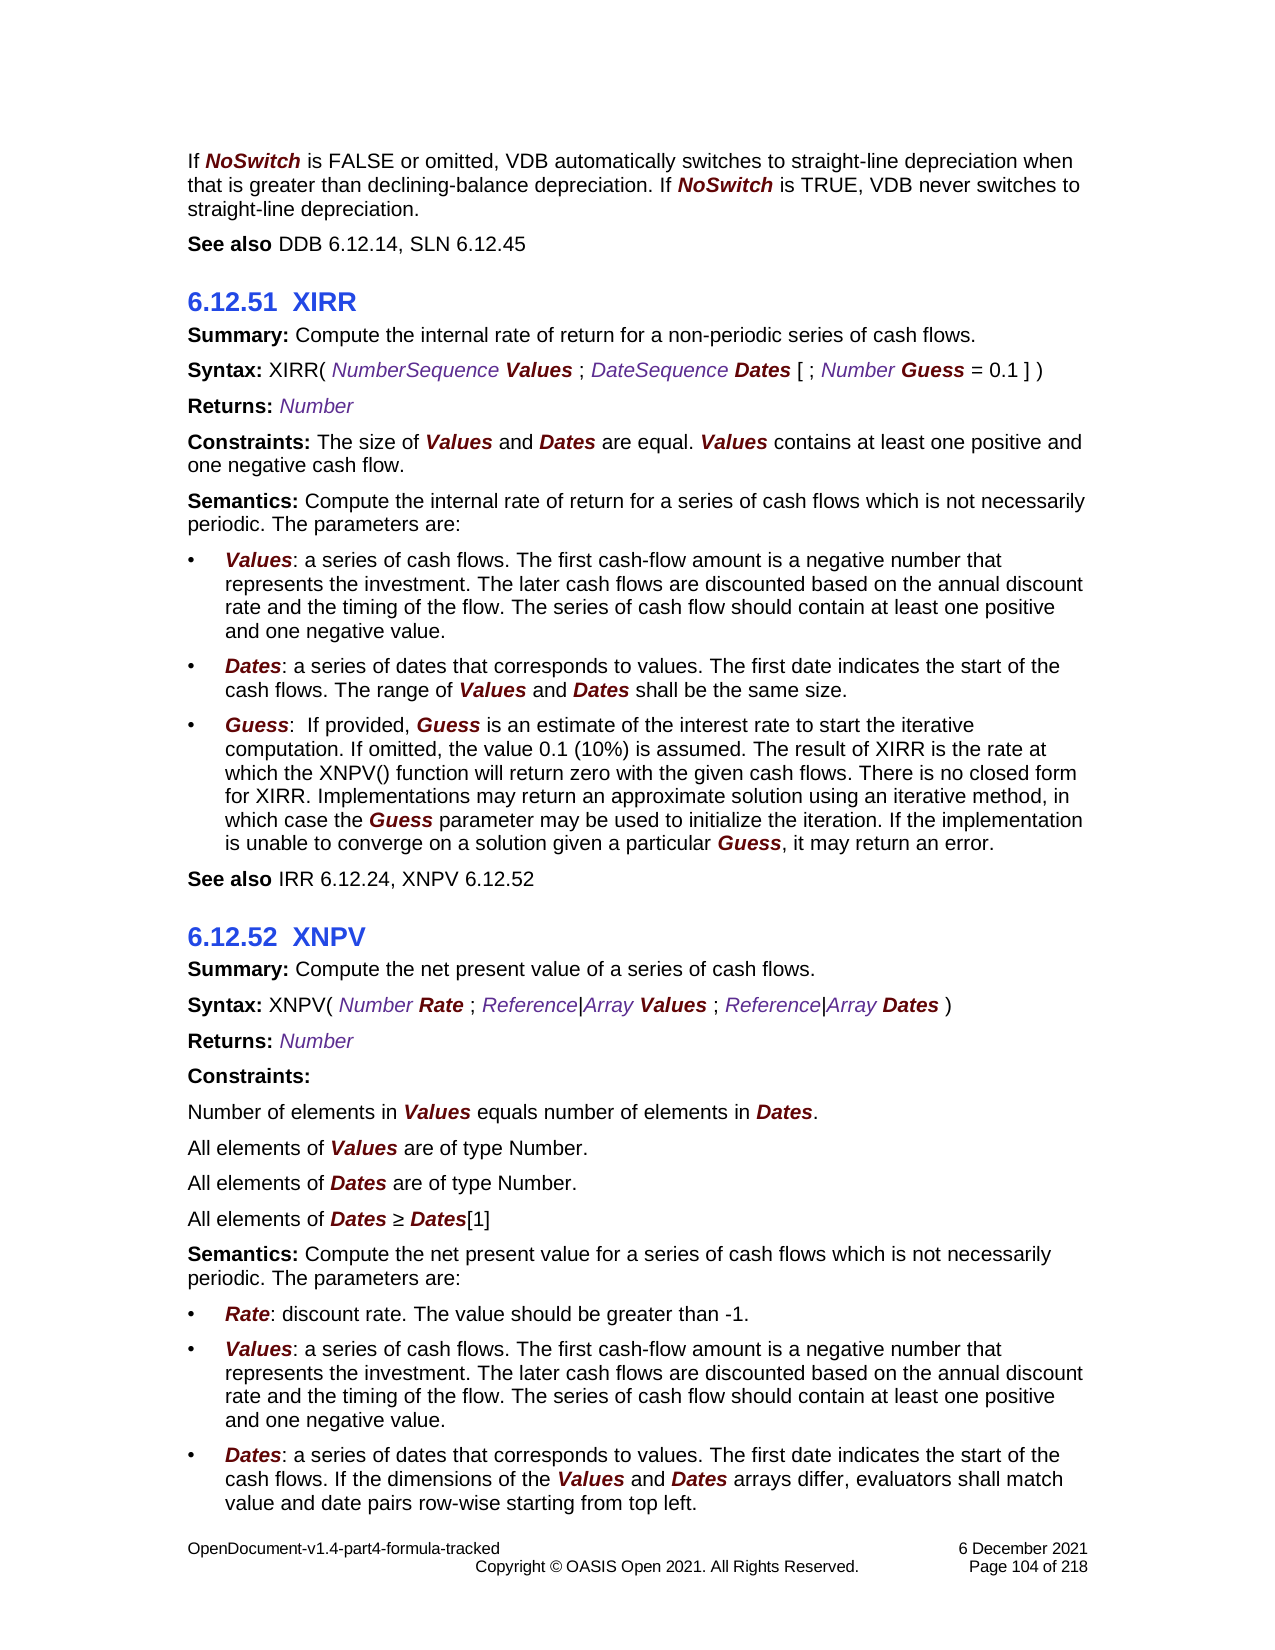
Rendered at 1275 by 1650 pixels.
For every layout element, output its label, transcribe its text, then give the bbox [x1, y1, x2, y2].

text Summary: Compute the net present value of a series of cash flows. [187, 958, 1088, 981]
text All elements of Dates ≥ Dates[1] [187, 1207, 1088, 1231]
subtitle XIRR [187, 287, 1088, 317]
list Values: a series of cash flows. The first cash-flow amount is a negative number that represents the investment. The later cash flows are discounted based on the annual discount rate and the timing of the flow. The series of cash flow should contain at least one positive and one negative value. [187, 548, 1088, 643]
text See also IRR 6.12.24, XNPV 6.12.52 [187, 867, 1088, 891]
text Returns: Number [187, 394, 1088, 418]
text See also DDB 6.12.14, SLN 6.12.45 [187, 233, 1088, 256]
list Values: a series of cash flows. The first cash-flow amount is a negative number that represents the investment. The later cash flows are discounted based on the annual discount rate and the timing of the flow. The series of cash flow should contain at least one positive and one negative value. [187, 1338, 1088, 1432]
text Returns: Number [187, 1029, 1088, 1053]
list Guess: If provided, Guess is an estimate of the interest rate to start the iterative computation. If omitted, the value 0.1 (10%) is assumed. The result of XIRR is the rate at which the XNPV() function will return zero with the given cash flows. There is no closed form for XIRR. Implementations may return an approximate solution using an iterative method, in which case the Guess parameter may be used to initialize the iteration. If the implementation is unable to converge on a solution given a particular Guess, it may return an error. [187, 714, 1088, 855]
text If NoSwitch is FALSE or omitted, VDB automatically switches to straight-line depreciation when that is greater than declining-balance depreciation. If NoSwitch is TRUE, VDB never switches to straight-line depreciation. [187, 150, 1088, 221]
list Dates: a series of dates that corresponds to values. The first date indicates the start of the cash flows. If the dimensions of the Values and Dates arrays differ, evaluators shall match value and date pairs row-wise starting from top left. [187, 1444, 1088, 1514]
text Constraints: [187, 1065, 1088, 1088]
text All elements of Dates are of type Number. [187, 1172, 1088, 1195]
text All elements of Values are of type Number. [187, 1136, 1088, 1159]
list Rate: discount rate. The value should be greater than -1. [187, 1302, 1088, 1326]
subtitle XNPV [187, 922, 1088, 952]
text Syntax: XNPV( Number Rate ; Reference|Array Values ; Reference|Array Dates ) [187, 993, 1088, 1017]
text Syntax: XIRR( NumberSequence Values ; DateSequence Dates [ ; Number Guess = 0.1 ] ) [187, 359, 1088, 382]
text Summary: Compute the internal rate of return for a non-periodic series of cash flows. [187, 323, 1088, 347]
list Dates: a series of dates that corresponds to values. The first date indicates the start of the cash flows. The range of Values and Dates shall be the same size. [187, 655, 1088, 702]
text Constraints: The size of Values and Dates are equal. Values contains at least one positive and one negative cash flow. [187, 430, 1088, 477]
text Semantics: Compute the internal rate of return for a series of cash flows which is not necessarily periodic. The parameters are: [187, 489, 1088, 536]
text Number of elements in Values equals number of elements in Dates. [187, 1100, 1088, 1124]
text Semantics: Compute the net present value for a series of cash flows which is not necessarily periodic. The parameters are: [187, 1243, 1088, 1290]
